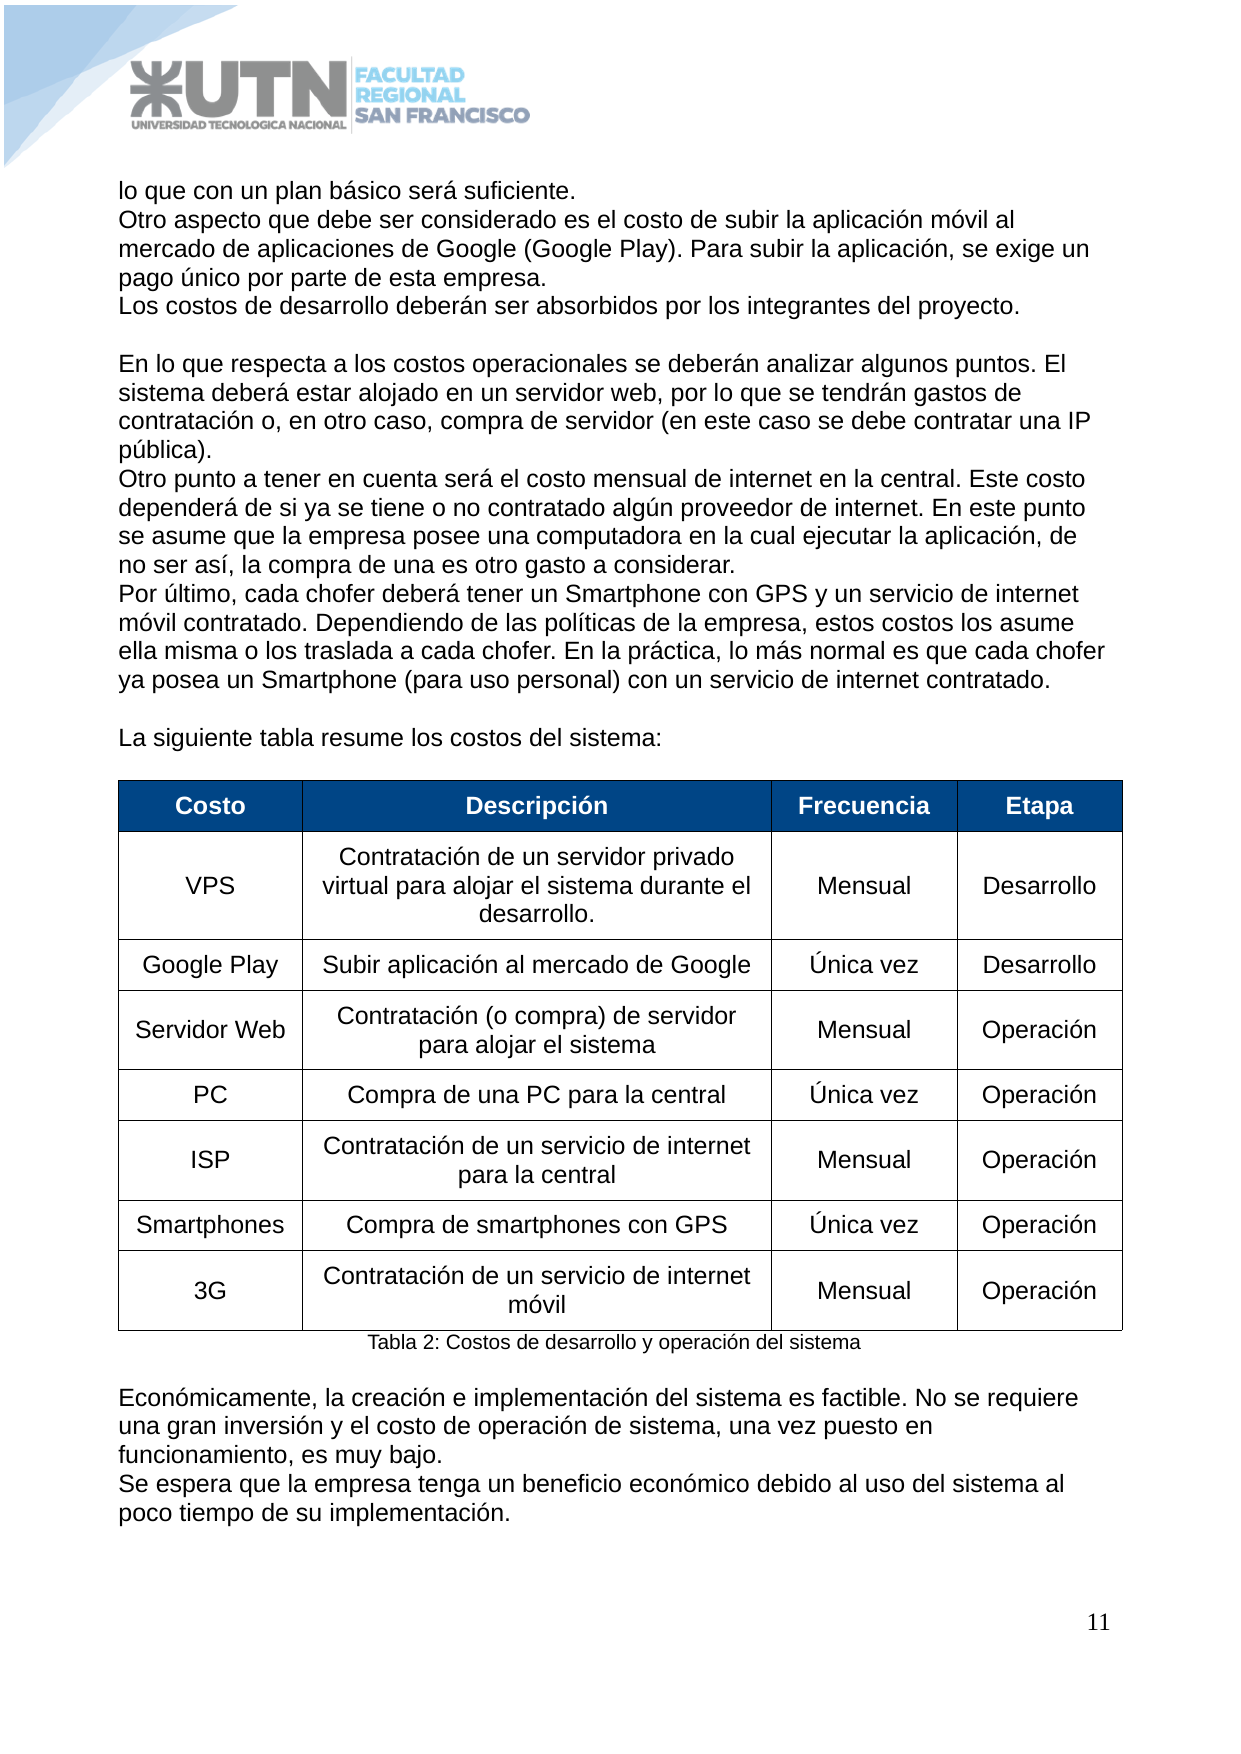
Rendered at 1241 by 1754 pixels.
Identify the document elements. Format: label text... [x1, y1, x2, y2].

table_header Etapa [958, 781, 1122, 831]
text Por último, cada chofer deberá tener un Smartphone con GPS y un servicio de internet móvil contratado. Dependiendo de las políticas de la empresa, estos costos los asume ella misma o los traslada a cada chofer. En la práctica, lo más normal es que cada chofer ya posea un Smartphone (para uso personal) con un servicio de internet contratado. [118, 579, 1110, 694]
table_cell Operación [958, 1251, 1122, 1330]
text Tabla 2: Costos de desarrollo y operación del sistema [118, 1331, 1110, 1354]
table_cell Compra de una PC para la central [303, 1070, 771, 1120]
text Otro punto a tener en cuenta será el costo mensual de internet en la central. Este costo dependerá de si ya se tiene o no contratado algún proveedor de internet. En este punto se asume que la empresa posee una computadora en la cual ejecutar la aplicación, de no ser así, la compra de una es otro gasto a considerar. [118, 464, 1110, 579]
table_cell Servidor Web [119, 991, 302, 1069]
table_header Frecuencia [772, 781, 957, 831]
table_cell Operación [958, 1070, 1122, 1120]
table_cell Mensual [772, 832, 957, 939]
picture [3, 5, 532, 169]
table_cell 3G [119, 1251, 302, 1330]
table_cell Mensual [772, 1251, 957, 1330]
table_cell ISP [119, 1121, 302, 1199]
text Se espera que la empresa tenga un beneficio económico debido al uso del sistema al poco tiempo de su implementación. [118, 1469, 1110, 1526]
table_cell Desarrollo [958, 832, 1122, 939]
table_cell Única vez [772, 1201, 957, 1250]
table_cell PC [119, 1070, 302, 1120]
table_cell Contratación de un servidor privado virtual para alojar el sistema durante el desarrollo. [303, 832, 771, 939]
table_cell Contratación de un servicio de internet para la central [303, 1121, 771, 1199]
table_cell Operación [958, 1201, 1122, 1250]
table_cell Mensual [772, 991, 957, 1069]
table_cell Única vez [772, 940, 957, 990]
text En lo que respecta a los costos operacionales se deberán analizar algunos puntos. El sistema deberá estar alojado en un servidor web, por lo que se tendrán gastos de contratación o, en otro caso, compra de servidor (en este caso se debe contratar una IP pública). [118, 349, 1110, 464]
table_header Costo [119, 781, 302, 831]
table_cell Mensual [772, 1121, 957, 1199]
text La siguiente tabla resume los costos del sistema: [118, 723, 1110, 751]
text Otro aspecto que debe ser considerado es el costo de subir la aplicación móvil al mercado de aplicaciones de Google (Google Play). Para subir la aplicación, se exige un pago único por parte de esta empresa. [118, 205, 1110, 291]
table_header Descripción [303, 781, 771, 831]
table_cell Operación [958, 1121, 1122, 1199]
table_cell VPS [119, 832, 302, 939]
table_cell Google Play [119, 940, 302, 990]
table_cell Subir aplicación al mercado de Google [303, 940, 771, 990]
table_cell Contratación de un servicio de internet móvil [303, 1251, 771, 1330]
text Económicamente, la creación e implementación del sistema es factible. No se requiere una gran inversión y el costo de operación de sistema, una vez puesto en funcionamiento, es muy bajo. [118, 1382, 1110, 1469]
table_cell Desarrollo [958, 940, 1122, 990]
table_cell Compra de smartphones con GPS [303, 1201, 771, 1250]
text Los costos de desarrollo deberán ser absorbidos por los integrantes del proyecto. [118, 291, 1110, 320]
table_cell Contratación (o compra) de servidor para alojar el sistema [303, 991, 771, 1069]
table_cell Única vez [772, 1070, 957, 1120]
text lo que con un plan básico será suficiente. [118, 176, 1110, 205]
table_cell Smartphones [119, 1201, 302, 1250]
table_cell Operación [958, 991, 1122, 1069]
